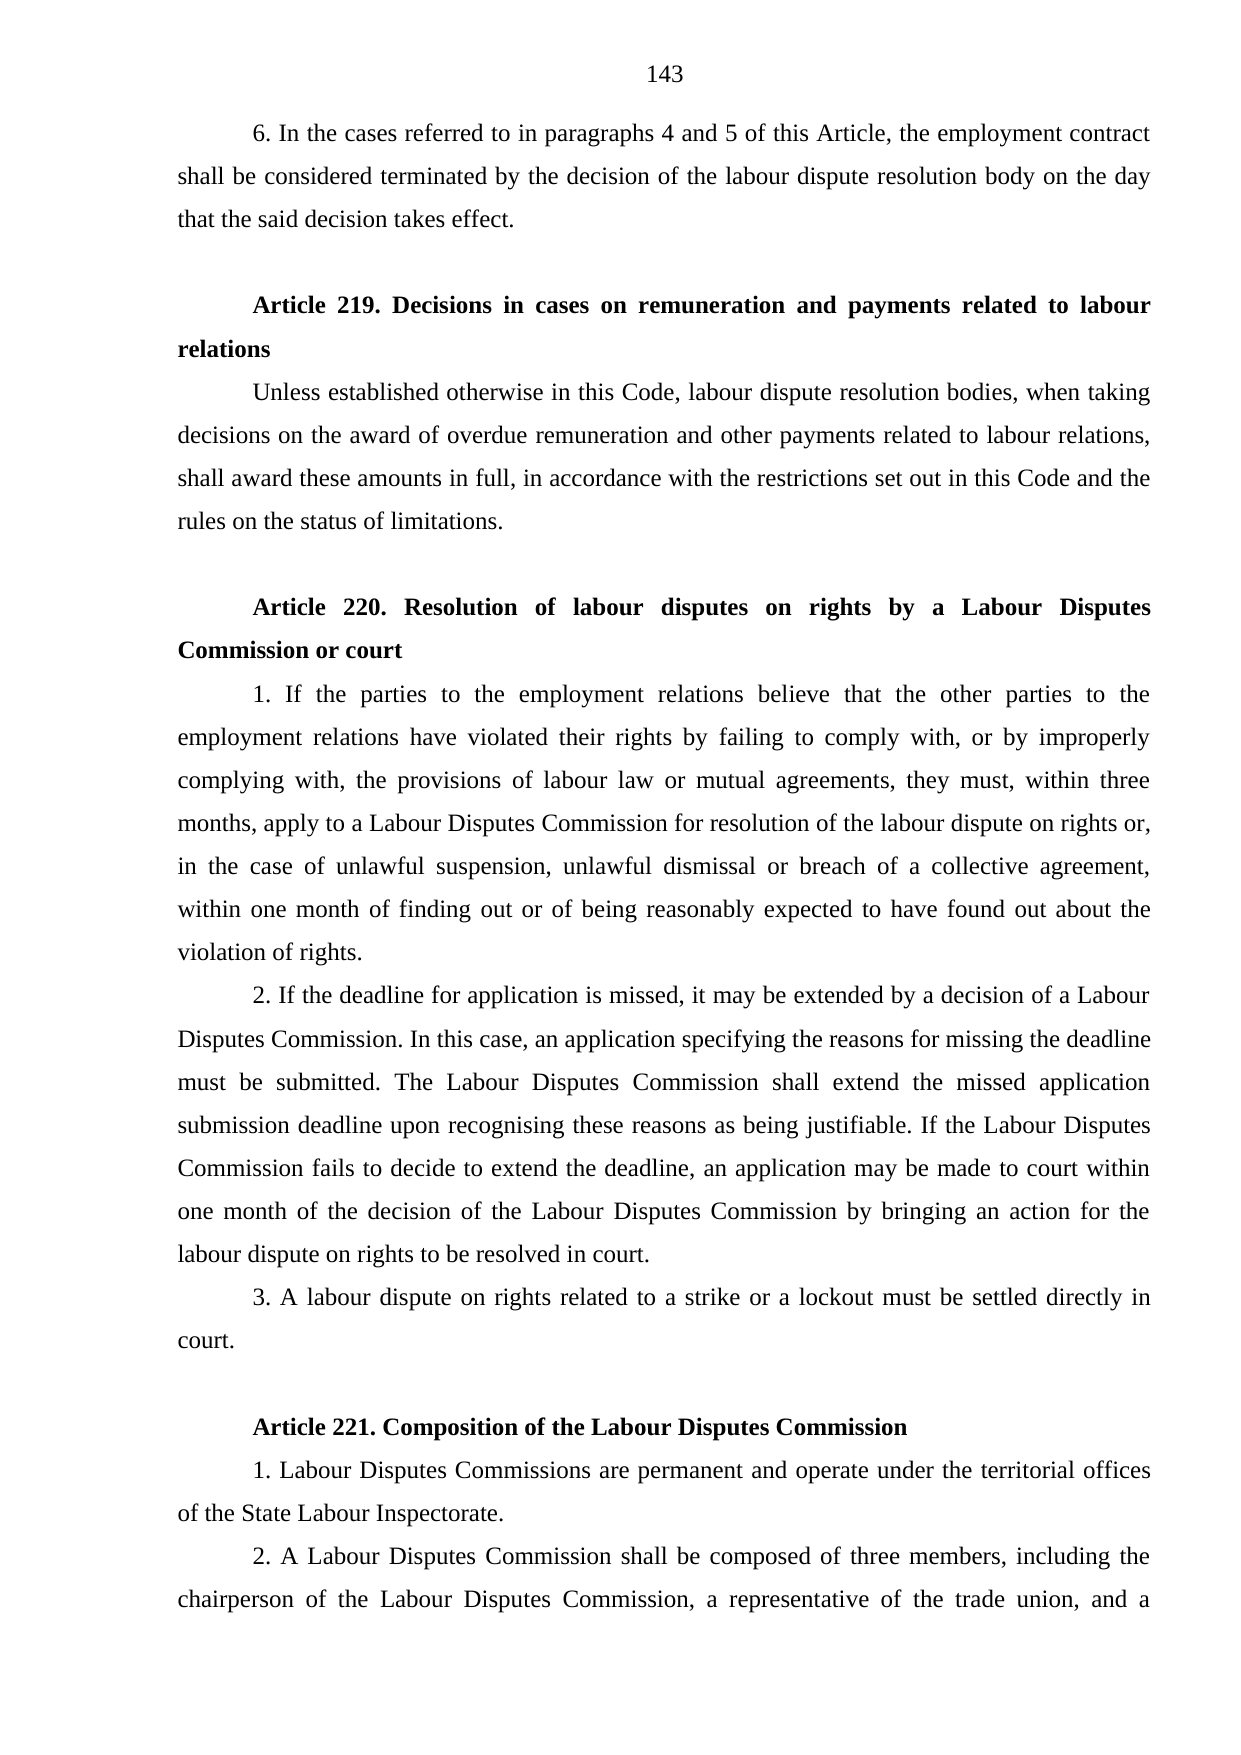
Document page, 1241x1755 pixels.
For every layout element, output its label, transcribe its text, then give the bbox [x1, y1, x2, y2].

text Article 220. Resolution of labour disputes on rights by a Labour Disputes Commission or court [177, 592, 1152, 664]
text 6. In the cases referred to in paragraphs 4 and 5 of this Article, the employment contract shall be considered terminated by the decision of the labour dispute resolution body on the day that the said decision takes effect. [177, 118, 1152, 233]
text Article 221. Composition of the Labour Disputes Commission [177, 1412, 1152, 1441]
text Article 219. Decisions in cases on remuneration and payments related to labour relations [177, 291, 1152, 362]
text 2. A Labour Disputes Commission shall be composed of three members, including the chairperson of the Labour Disputes Commission, a representative of the trade union, and a [177, 1541, 1152, 1613]
text 3. A labour dispute on rights related to a strike or a lockout must be settled directly in court. [177, 1282, 1152, 1354]
text 2. If the deadline for application is missed, it may be extended by a decision of a Labour Disputes Commission. In this case, an application specifying the reasons for missing the deadline must be submitted. The Labour Disputes Commission shall extend the missed application submission deadline upon recognising these reasons as being justifiable. If the Labour Disputes Commission fails to decide to extend the deadline, an application may be made to court within one month of the decision of the Labour Disputes Commission by bringing an action for the labour dispute on rights to be resolved in court. [177, 981, 1152, 1268]
text 1. If the parties to the employment relations believe that the other parties to the employment relations have violated their rights by failing to comply with, or by improperly complying with, the provisions of labour law or mutual agreements, they must, within three months, apply to a Labour Disputes Commission for resolution of the labour dispute on rights or, in the case of unlawful suspension, unlawful dismissal or breach of a collective agreement, within one month of finding out or of being reasonably expected to have found out about the violation of rights. [177, 679, 1152, 966]
text Unless established otherwise in this Code, labour dispute resolution bodies, when taking decisions on the award of overdue remuneration and other payments related to labour relations, shall award these amounts in full, in accordance with the restrictions set out in this Code and the rules on the status of limitations. [177, 377, 1152, 535]
text 1. Labour Disputes Commissions are permanent and operate under the territorial offices of the State Labour Inspectorate. [177, 1455, 1152, 1527]
